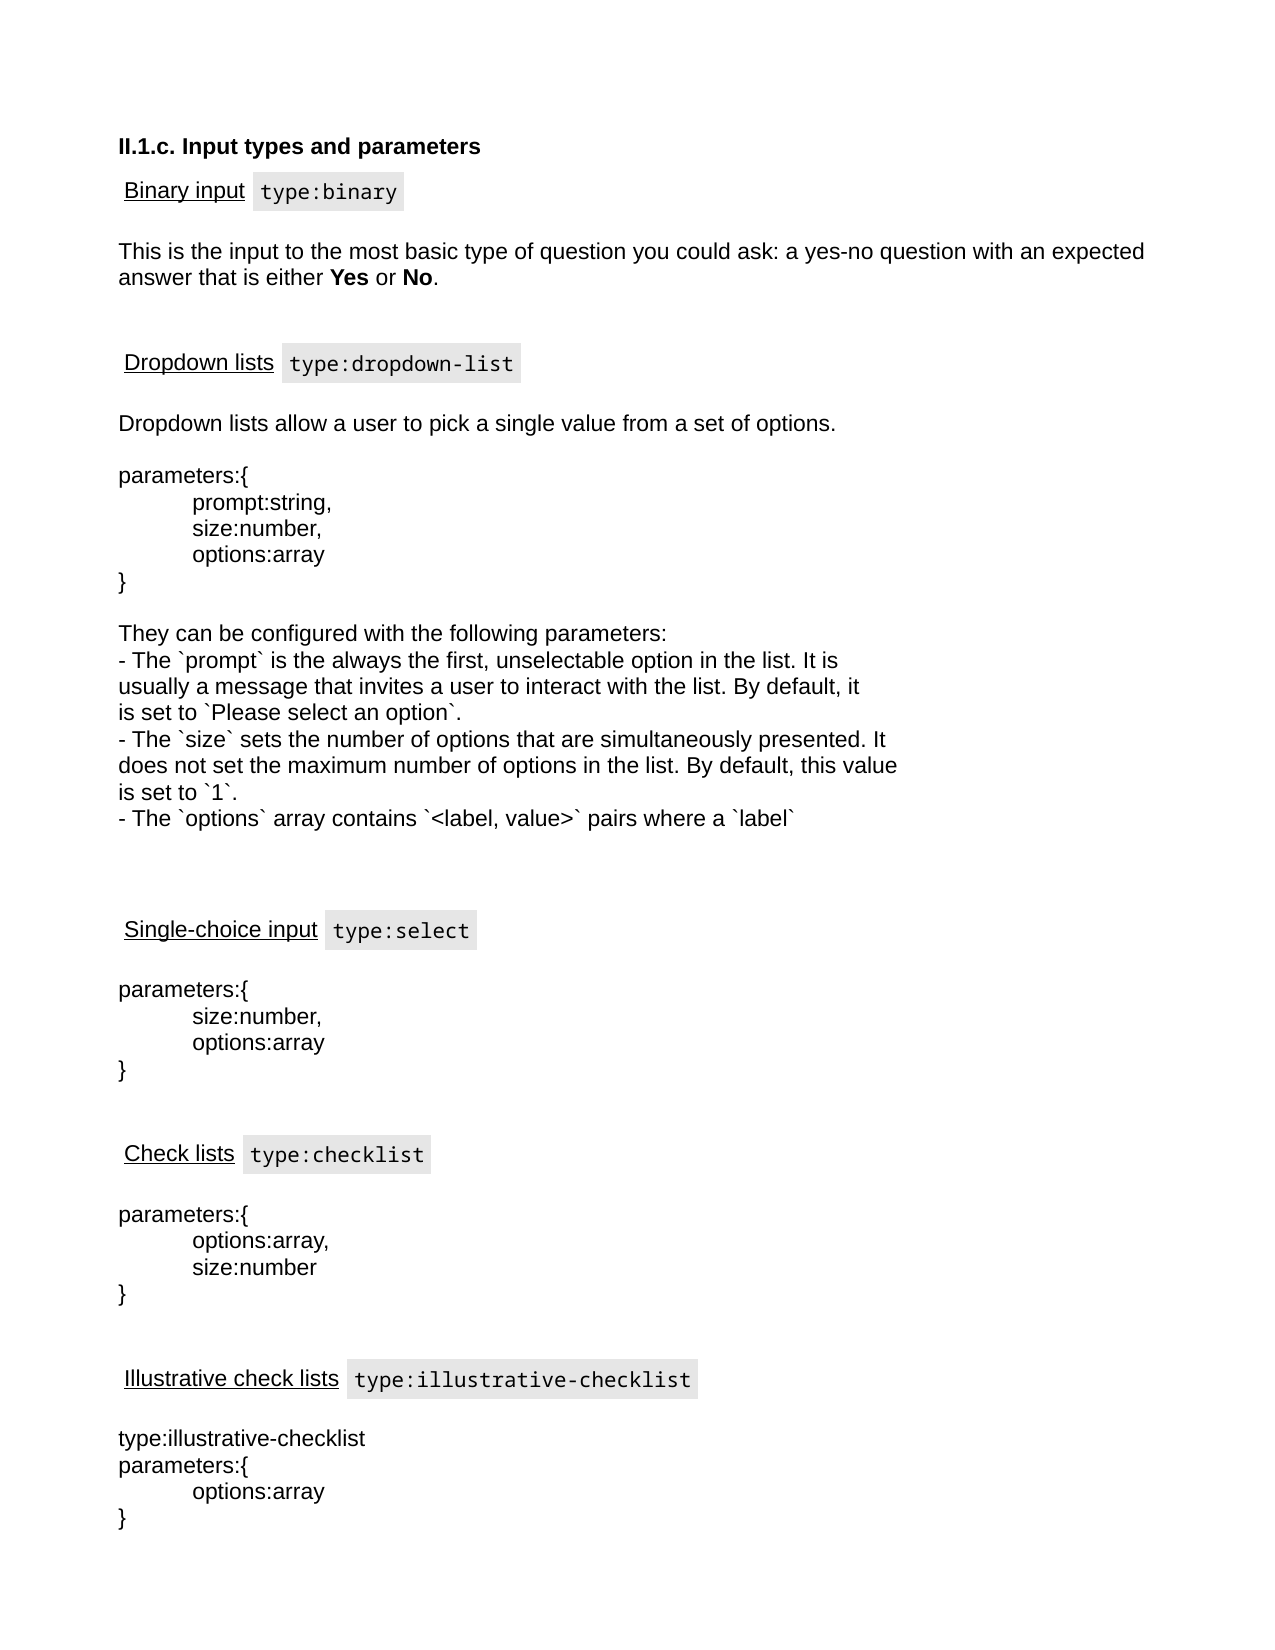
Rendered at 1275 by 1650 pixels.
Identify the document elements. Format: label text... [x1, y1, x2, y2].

text - The `size` sets the number of options that are simultaneously presented. It [118, 726, 1157, 752]
text This is the input to the most basic type of question you could ask: a yes-no question with an expected answer that is either Yes or No. [118, 238, 1157, 291]
text parameters:{ [118, 1452, 1157, 1478]
text parameters:{ [118, 462, 1157, 488]
table_header Binary input [118, 172, 253, 211]
text size:number [118, 1253, 1157, 1280]
text } [118, 1056, 1157, 1082]
text does not set the maximum number of options in the list. By default, this value [118, 752, 1157, 778]
table_header Check lists [118, 1135, 243, 1174]
text options:array [118, 1029, 1157, 1056]
table_header type:binary [253, 172, 404, 211]
text } [118, 568, 1157, 594]
text type:illustrative-checklist [118, 1425, 1157, 1452]
text is set to `Please select an option`. [118, 699, 1157, 726]
text usually a message that invites a user to interact with the list. By default, it [118, 673, 1157, 699]
text - The `prompt` is the always the first, unselectable option in the list. It is [118, 647, 1157, 673]
text size:number, [118, 1003, 1157, 1029]
text } [118, 1504, 1157, 1531]
table_header type:dropdown-list [282, 343, 521, 383]
table_header type:checklist [243, 1135, 431, 1174]
text } [118, 1280, 1157, 1306]
text size:number, [118, 515, 1157, 541]
text prompt:string, [118, 488, 1157, 515]
subtitle II.1.c. Input types and parameters [118, 133, 1157, 159]
text options:array, [118, 1227, 1157, 1253]
text is set to `1`. [118, 778, 1157, 805]
table_header type:select [325, 910, 477, 950]
table_header type:illustrative-checklist [347, 1359, 698, 1399]
text parameters:{ [118, 976, 1157, 1003]
text parameters:{ [118, 1201, 1157, 1227]
text options:array [118, 541, 1157, 568]
text options:array [118, 1478, 1157, 1504]
text They can be configured with the following parameters: [118, 620, 1157, 647]
table_header Single-choice input [118, 910, 325, 950]
table_header Illustrative check lists [118, 1359, 347, 1399]
text - The `options` array contains `<label, value>` pairs where a `label` [118, 805, 1157, 831]
text Dropdown lists allow a user to pick a single value from a set of options. [118, 409, 1157, 436]
table_header Dropdown lists [118, 343, 282, 383]
